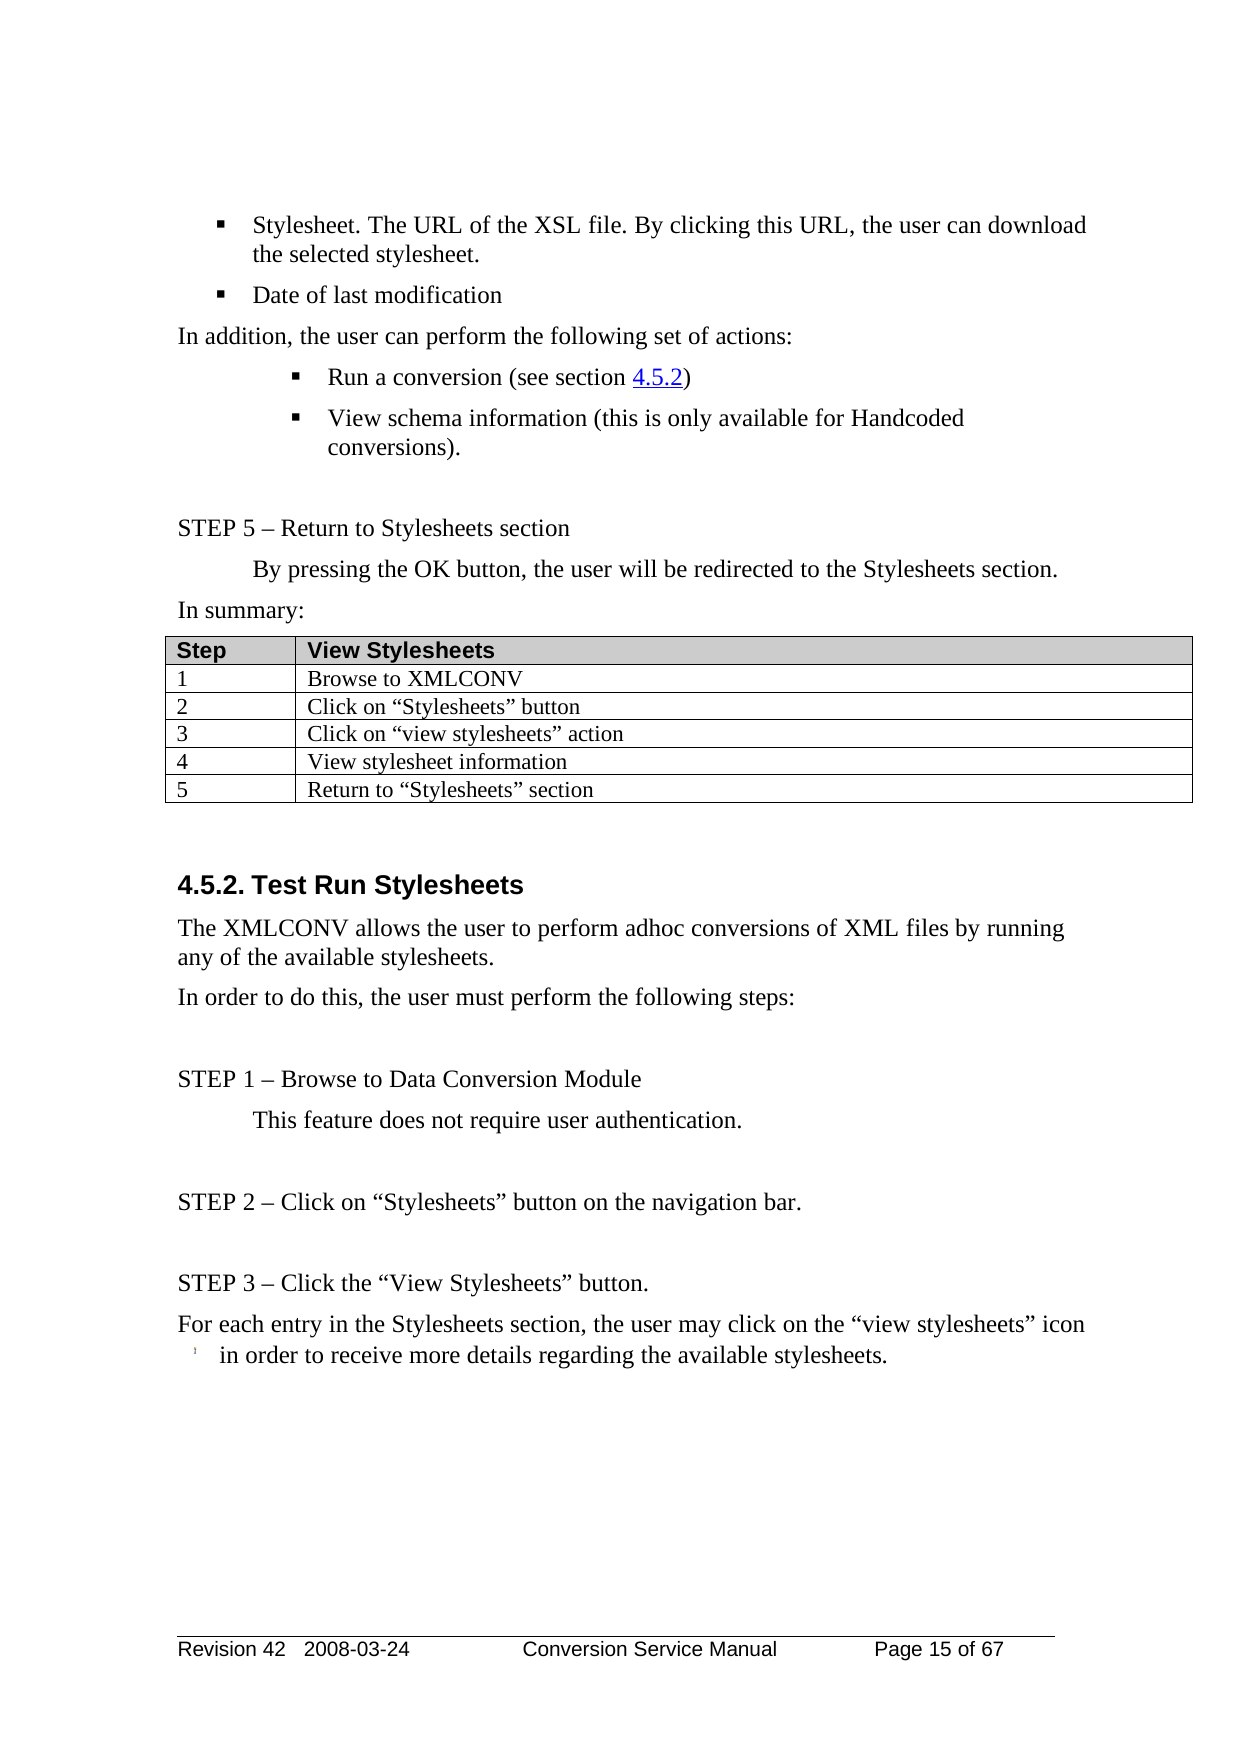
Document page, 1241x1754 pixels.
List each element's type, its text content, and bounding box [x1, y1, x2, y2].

table_cell 2 [166, 693, 295, 719]
list View schema information (this is only available for Handcoded conversions). [290, 403, 1092, 461]
subtitle Test Run Stylesheets [177, 869, 1092, 900]
text STEP 3 – Click the “View Stylesheets” button. [177, 1268, 1092, 1297]
text In addition, the user can perform the following set of actions: [177, 321, 1092, 350]
table_cell 3 [166, 720, 295, 747]
text The XMLCONV allows the user to perform adhoc conversions of XML files by running any of the available stylesheets. [177, 912, 1092, 971]
text STEP 1 – Browse to Data Conversion Module [177, 1064, 1092, 1093]
table_cell View stylesheet information [296, 748, 1192, 774]
table_cell Click on “Stylesheets” button [296, 693, 1192, 719]
text In summary: [177, 595, 1092, 624]
table_header View Stylesheets [296, 637, 1192, 664]
list Stylesheet. The URL of the XSL file. By clicking this URL, the user can download the selected stylesheet. [215, 210, 1092, 268]
table_cell 1 [166, 665, 295, 692]
text By pressing the OK button, the user will be redirected to the Stylesheets section. [177, 554, 1092, 583]
table_cell Return to “Stylesheets” section [296, 775, 1192, 802]
table_header Step [166, 637, 295, 664]
text In order to do this, the user must perform the following steps: [177, 982, 1092, 1011]
table_cell 5 [166, 775, 295, 802]
list Date of last modification [215, 280, 1092, 309]
table_cell Browse to XMLCONV [296, 665, 1192, 692]
list Run a conversion (see section 4.5.2) [290, 362, 1092, 391]
table_cell Click on “view stylesheets” action [296, 720, 1192, 747]
table_cell 4 [166, 748, 295, 774]
text For each entry in the Stylesheets section, the user may click on the “view stylesheets” icon in order to receive more details regarding the available stylesheets. [177, 1309, 1092, 1369]
text Step 5 – Return to Stylesheets section [177, 513, 1092, 542]
text STEP 2 – Click on “Stylesheets” button on the navigation bar. [177, 1186, 1092, 1216]
text This feature does not require user authentication. [177, 1105, 1092, 1134]
